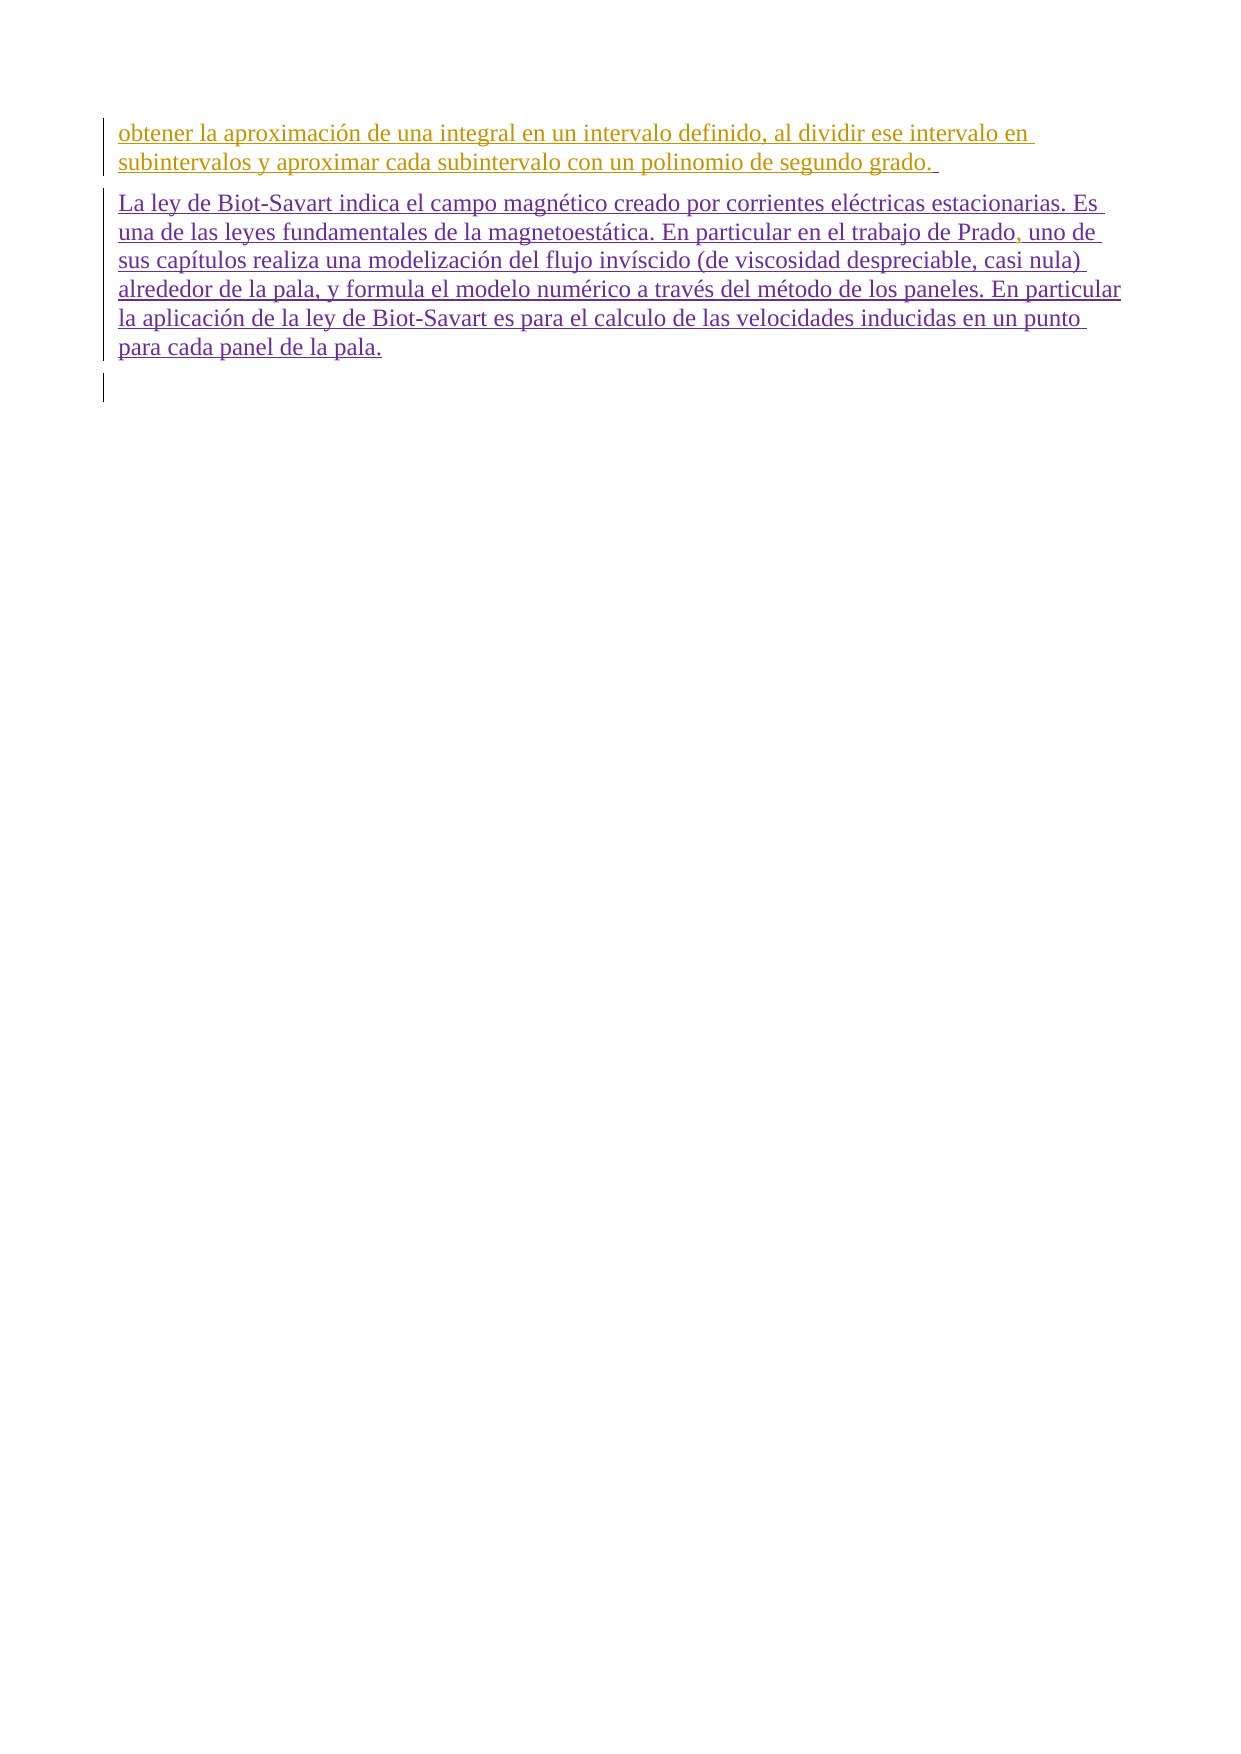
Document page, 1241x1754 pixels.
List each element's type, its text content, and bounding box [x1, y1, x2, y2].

text obtener la aproximación de una integral en un intervalo definido, al dividir ese intervalo en subintervalos y aproximar cada subintervalo con un polinomio de segundo grado. [118, 118, 1122, 176]
text La ley de Biot-Savart indica el campo magnético creado por corrientes eléctricas estacionarias. Es una de las leyes fundamentales de la magnetoestática. En particular en el trabajo de Prado, uno de sus capítulos realiza una modelización del flujo invíscido (de viscosidad despreciable, casi nula) alrededor de la pala, y formula el modelo numérico a través del método de los paneles. En particular la aplicación de la ley de Biot-Savart es para el calculo de las velocidades inducidas en un punto para cada panel de la pala. [118, 188, 1122, 361]
